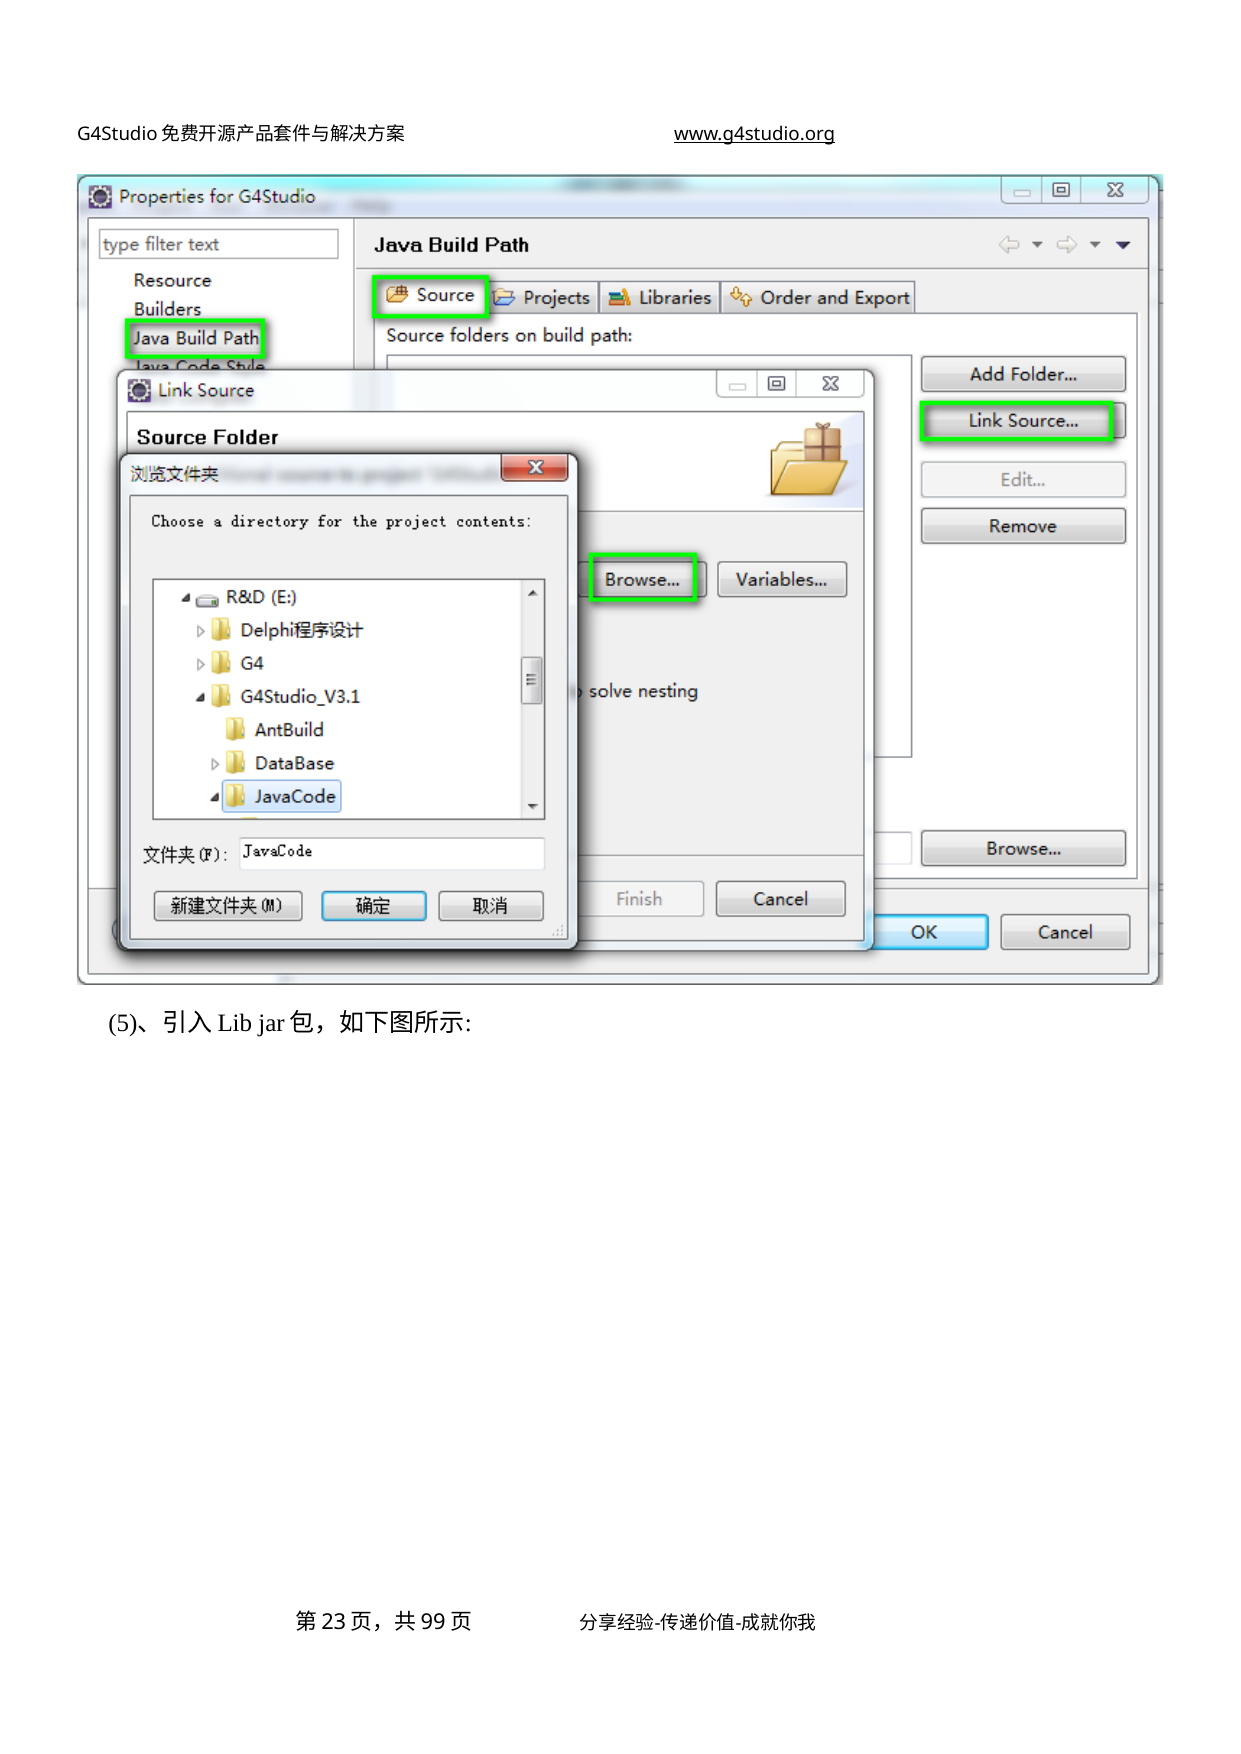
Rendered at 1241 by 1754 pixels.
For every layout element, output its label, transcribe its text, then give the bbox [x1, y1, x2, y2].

picture [76, 174, 1164, 985]
text (5)、引入Lib jar包，如下图所示: [77, 985, 1163, 1039]
